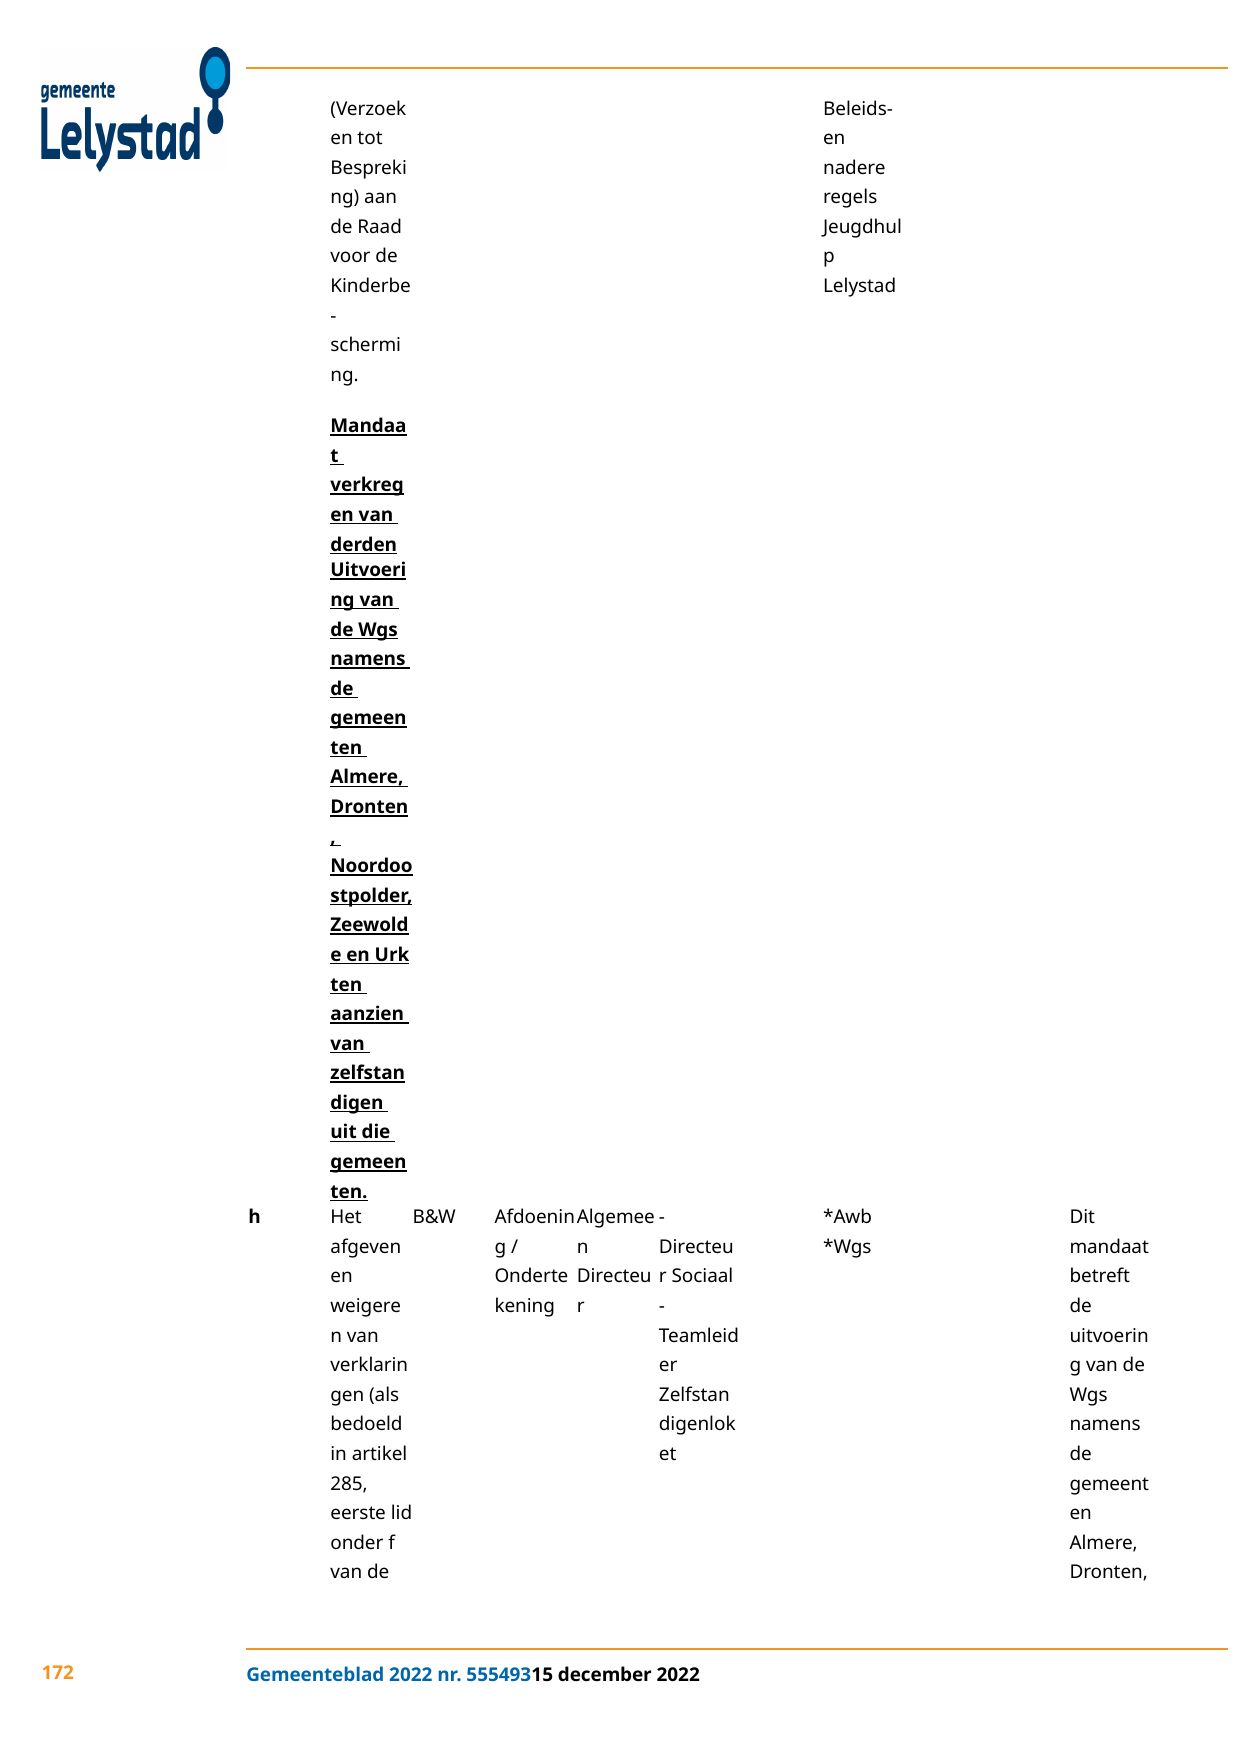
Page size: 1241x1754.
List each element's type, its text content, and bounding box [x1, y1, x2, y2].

table_cell [823, 557, 905, 1203]
table_cell [905, 413, 987, 557]
table_cell [412, 95, 494, 387]
table_cell B&W [412, 1204, 494, 1584]
table_cell [1069, 557, 1152, 1203]
table_cell [987, 1204, 1069, 1584]
table_cell [905, 557, 987, 1203]
table_cell [987, 557, 1069, 1203]
table_cell [823, 387, 905, 412]
table_cell [412, 413, 494, 557]
table_cell Afdoening / Ondertekening [494, 1204, 577, 1584]
table_cell [248, 95, 330, 387]
table_cell Zeewolde en Urk ten aanzien van zelfstandigen uit die gemeenten. [330, 905, 412, 1203]
table_cell [1069, 95, 1152, 387]
table_cell - Directeur Sociaal - Teamleider Zelfstandigenloket [659, 1204, 741, 1584]
table_cell Dit mandaat betreft de uitvoering van de Wgs namens de gemeenten Almere, Dronten, [1069, 1204, 1152, 1584]
table_cell [412, 557, 494, 1203]
table_cell [577, 557, 659, 1203]
table_cell [659, 387, 741, 412]
table_cell h [248, 1204, 330, 1584]
table_cell [905, 1204, 987, 1584]
table_cell Het afgeven en weigeren van verklaringen (als bedoeld in artikel 285, eerste lid onder f van de [330, 1204, 412, 1584]
table_cell [823, 413, 905, 557]
table_cell [741, 387, 823, 412]
table_cell [248, 413, 330, 557]
table_cell [577, 413, 659, 557]
table_cell [412, 387, 494, 412]
table_cell [741, 1204, 823, 1584]
table_cell [1069, 387, 1152, 412]
table_cell [905, 387, 987, 412]
table_cell [577, 95, 659, 387]
table_cell stpolder, [330, 876, 412, 904]
table_cell [741, 413, 823, 557]
table_cell [248, 387, 330, 412]
table_cell [987, 413, 1069, 557]
table_cell [494, 95, 577, 387]
table_cell *Awb *Wgs [823, 1204, 905, 1584]
picture [41, 47, 231, 172]
table_cell [494, 413, 577, 557]
table_cell Mandaat verkregen van derden [330, 413, 412, 557]
table_cell [905, 95, 987, 387]
table_cell [494, 387, 577, 412]
table_cell [577, 387, 659, 412]
table_cell [741, 95, 823, 387]
table_cell [987, 95, 1069, 387]
table_cell [1069, 413, 1152, 557]
table_cell (Verzoeken tot Bespreking) aan de Raad voor de Kinderbe-scherming. [330, 95, 412, 387]
table_cell [494, 557, 577, 1203]
table_cell Beleids- en nadere regels Jeugdhulp Lelystad [823, 95, 905, 387]
table_cell [248, 557, 330, 1203]
table_cell [659, 413, 741, 557]
table_cell Uitvoering van de Wgs namens de gemeenten Almere, Dronten, Noordoo [330, 557, 412, 874]
table_cell [987, 387, 1069, 412]
table_cell [659, 557, 741, 1203]
table_cell Algemeen Directeur [577, 1204, 659, 1584]
table_cell [659, 95, 741, 387]
table_cell [330, 387, 412, 412]
table_cell [741, 557, 823, 1203]
